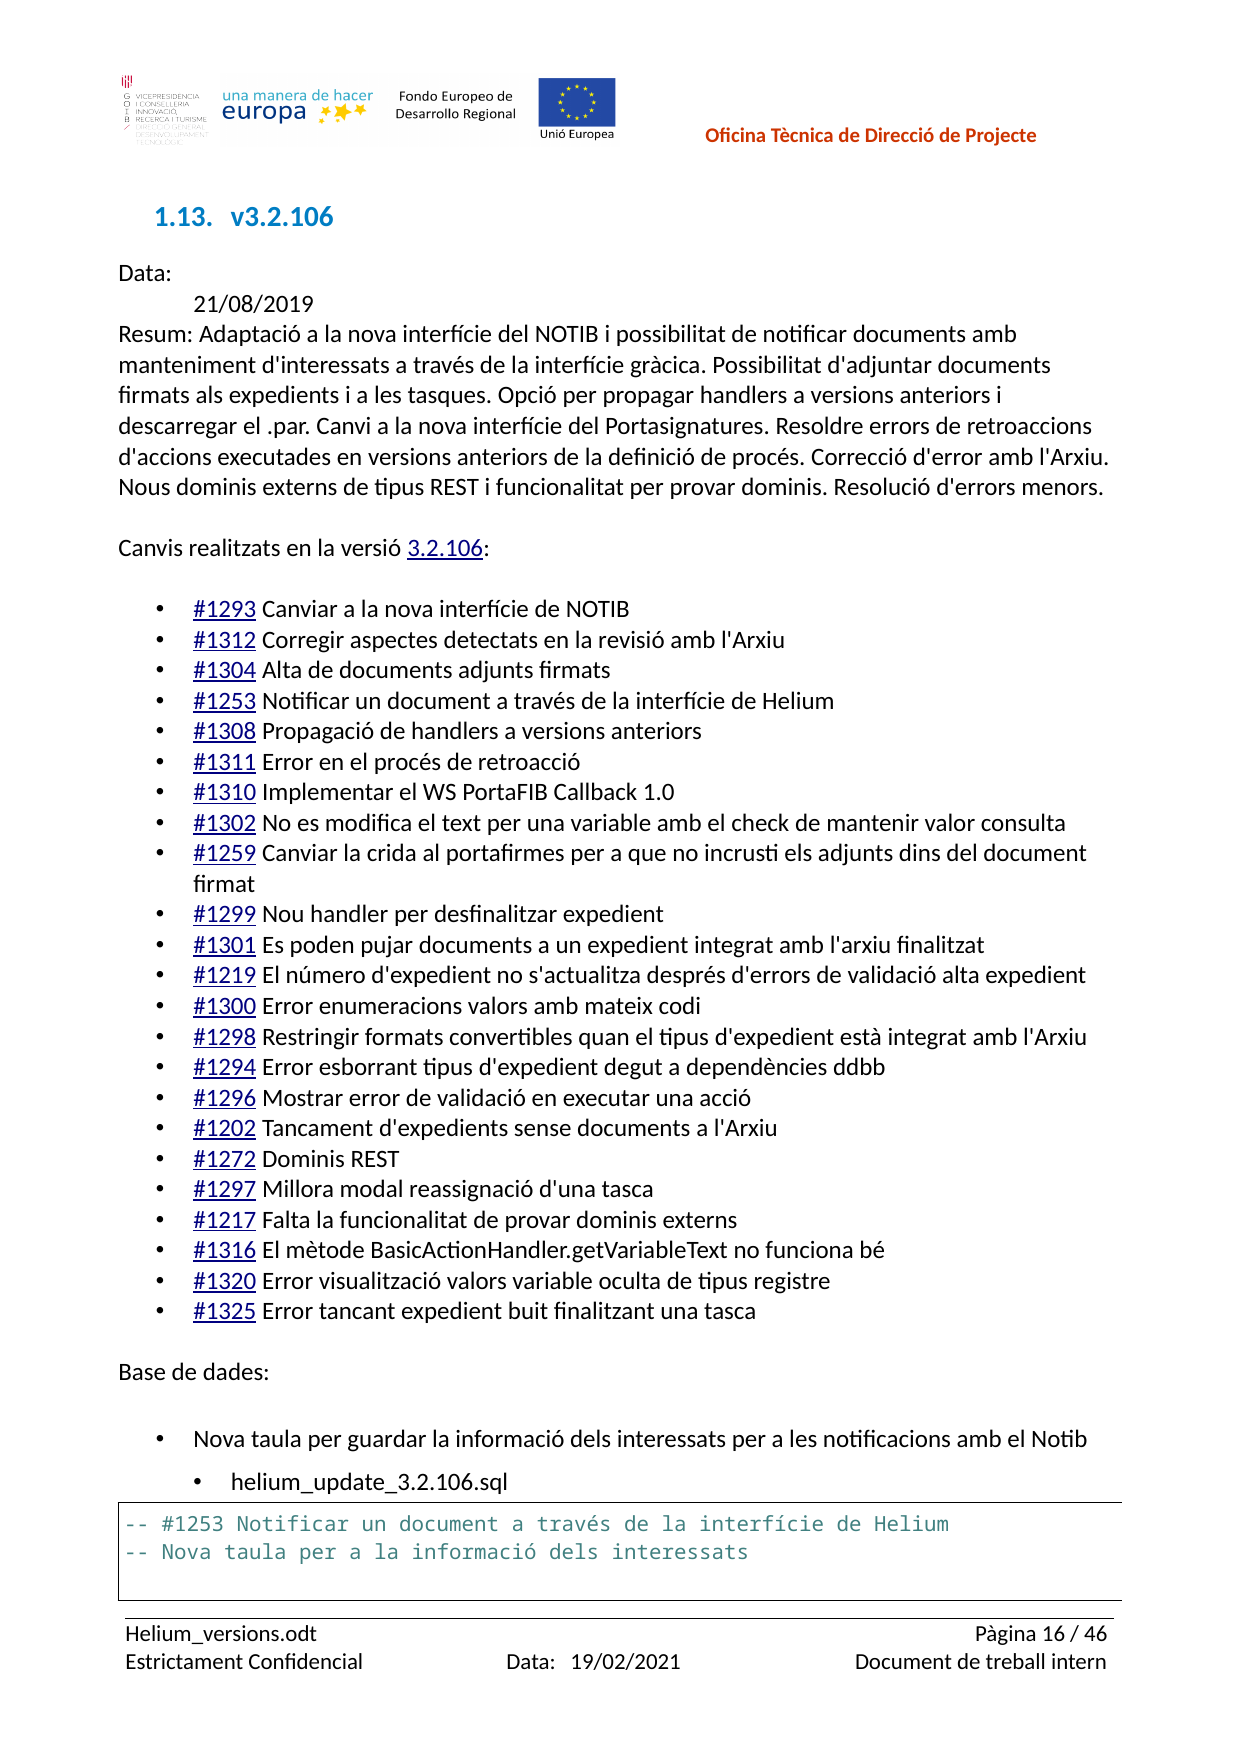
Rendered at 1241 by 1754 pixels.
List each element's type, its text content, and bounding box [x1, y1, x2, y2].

list #1299 Nou handler per desfinalitzar expedient [156, 898, 1122, 929]
list #1301 Es poden pujar documents a un expedient integrat amb l'arxiu finalitzat [156, 929, 1122, 959]
subtitle v3.2.106 [153, 198, 1122, 234]
list #1297 Millora modal reassignació d'una tasca [156, 1173, 1122, 1204]
list #1300 Error enumeracions valors amb mateix codi [156, 990, 1122, 1021]
list #1310 Implementar el WS PortaFIB Callback 1.0 [156, 776, 1122, 807]
list #1217 Falta la funcionalitat de provar dominis externs [156, 1204, 1122, 1234]
list #1202 Tancament d'expedients sense documents a l'Arxiu [156, 1112, 1122, 1143]
list #1293 Canviar a la nova interfície de NOTIB [156, 593, 1122, 624]
text Data: [118, 258, 1122, 288]
list #1272 Dominis REST [156, 1143, 1122, 1173]
text Base de dades: [118, 1356, 1122, 1387]
list #1294 Error esborrant tipus d'expedient degut a dependències ddbb [156, 1051, 1122, 1082]
list #1312 Corregir aspectes detectats en la revisió amb l'Arxiu [156, 624, 1122, 654]
text 21/08/2019 [118, 288, 1122, 319]
list #1259 Canviar la crida al portafirmes per a que no incrusti els adjunts dins del document firmat [156, 837, 1122, 898]
list #1320 Error visualització valors variable oculta de tipus registre [156, 1265, 1122, 1295]
list #1219 El número d'expedient no s'actualitza després d'errors de validació alta expedient [156, 959, 1122, 990]
table_header -- #1253 Notificar un document a través de la interfície de Helium -- Nova taula per a la informació dels interessats [119, 1503, 1122, 1600]
list #1311 Error en el procés de retroacció [156, 746, 1122, 776]
list #1302 No es modifica el text per una variable amb el check de mantenir valor consulta [156, 807, 1122, 837]
list Nova taula per guardar la informació dels interessats per a les notificacions amb el Notib [156, 1423, 1122, 1454]
picture [219, 73, 621, 147]
list #1316 El mètode BasicActionHandler.getVariableText no funciona bé [156, 1234, 1122, 1265]
list #1304 Alta de documents adjunts firmats [156, 654, 1122, 685]
picture [118, 73, 213, 147]
list #1325 Error tancant expedient buit finalitzant una tasca [156, 1295, 1122, 1326]
text Canvis realitzats en la versió 3.2.106: [118, 532, 1122, 563]
list #1308 Propagació de handlers a versions anteriors [156, 715, 1122, 746]
list #1298 Restringir formats convertibles quan el tipus d'expedient està integrat amb l'Arxiu [156, 1021, 1122, 1051]
text Resum: Adaptació a la nova interfície del NOTIB i possibilitat de notificar documents amb manteniment d'interessats a través de la interfície gràcica. Possibilitat d'adjuntar documents firmats als expedients i a les tasques. Opció per propagar handlers a versions anteriors i descarregar el .par. Canvi a la nova interfície del Portasignatures. Resoldre errors de retroaccions d'accions executades en versions anteriors de la definició de procés. Correcció d'error amb l'Arxiu. Nous dominis externs de tipus REST i funcionalitat per provar dominis. Resolució d'errors menors. [118, 319, 1122, 502]
list #1253 Notificar un document a través de la interfície de Helium [156, 685, 1122, 715]
list #1296 Mostrar error de validació en executar una acció [156, 1082, 1122, 1112]
list helium_update_3.2.106.sql [193, 1466, 1122, 1496]
